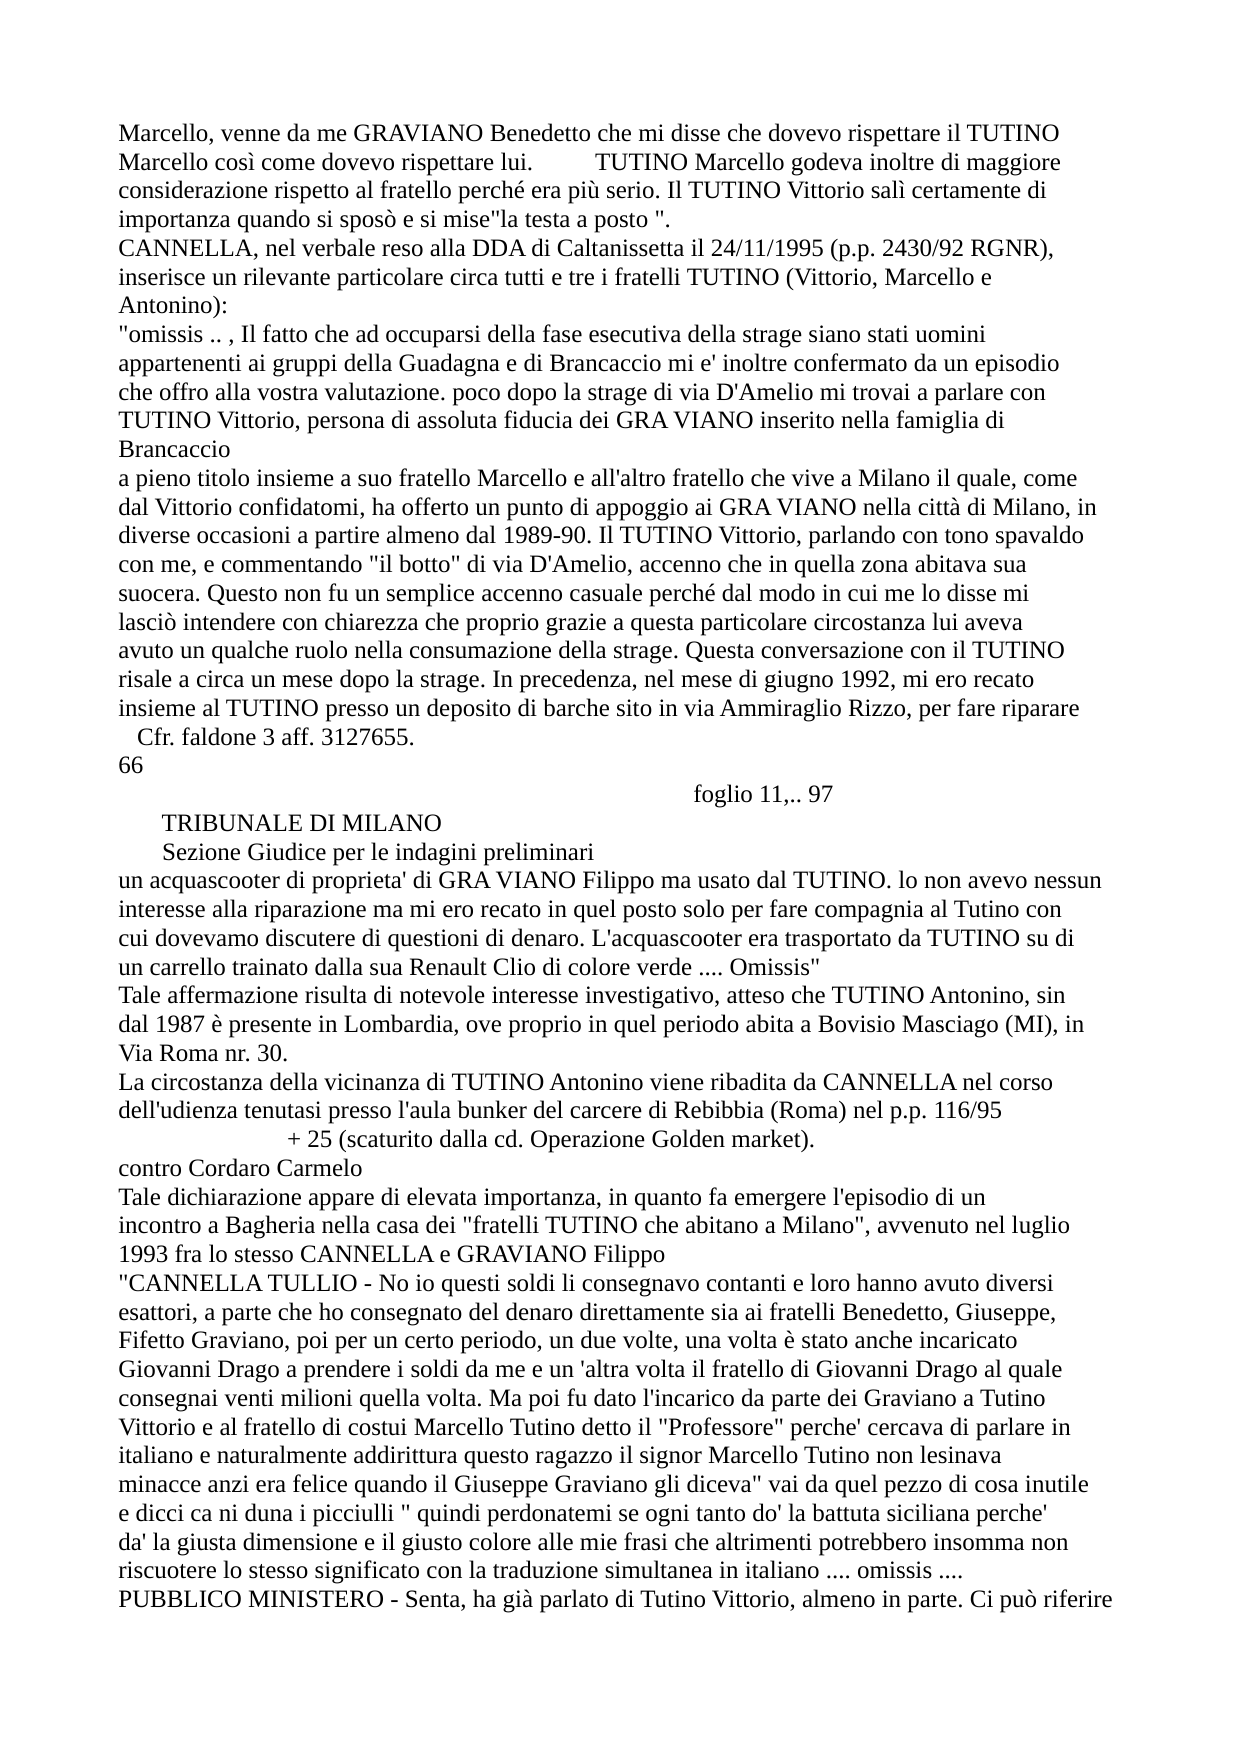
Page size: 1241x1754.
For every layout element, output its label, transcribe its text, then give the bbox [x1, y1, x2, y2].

text dal 1987 è presente in Lombardia, ove proprio in quel periodo abita a Bovisio Masciago (MI), in [118, 1009, 1122, 1038]
text diverse occasioni a partire almeno dal 1989-90. Il TUTINO Vittorio, parlando con tono spavaldo [118, 521, 1122, 549]
text Fifetto Graviano, poi per un certo periodo, un due volte, una volta è stato anche incaricato [118, 1326, 1122, 1354]
text foglio 11,.. 97 [118, 779, 1122, 808]
text lasciò intendere con chiarezza che proprio grazie a questa particolare circostanza lui aveva [118, 607, 1122, 636]
text Marcello, venne da me GRAVIANO Benedetto che mi disse che dovevo rispettare il TUTINO [118, 118, 1122, 147]
text appartenenti ai gruppi della Guadagna e di Brancaccio mi e' inoltre confermato da un episodio [118, 348, 1122, 377]
text Antonino): [118, 291, 1122, 319]
text consegnai venti milioni quella volta. Ma poi fu dato l'incarico da parte dei Graviano a Tutino [118, 1383, 1122, 1412]
text cui dovevamo discutere di questioni di denaro. L'acquascooter era trasportato da TUTINO su di [118, 923, 1122, 952]
text Tale dichiarazione appare di elevata importanza, in quanto fa emergere l'episodio di un [118, 1182, 1122, 1211]
text con me, e commentando "il botto" di via D'Amelio, accenno che in quella zona abitava sua [118, 549, 1122, 578]
text Tale affermazione risulta di notevole interesse investigativo, atteso che TUTINO Antonino, sin [118, 981, 1122, 1009]
text italiano e naturalmente addirittura questo ragazzo il signor Marcello Tutino non lesinava [118, 1441, 1122, 1469]
text da' la giusta dimensione e il giusto colore alle mie frasi che altrimenti potrebbero insomma non [118, 1527, 1122, 1556]
text un acquascooter di proprieta' di GRA VIANO Filippo ma usato dal TUTINO. lo non avevo nessun [118, 866, 1122, 894]
text TUTINO Vittorio, persona di assoluta fiducia dei GRA VIANO inserito nella famiglia di Brancaccio [118, 406, 1122, 463]
text a pieno titolo insieme a suo fratello Marcello e all'altro fratello che vive a Milano il quale, come [118, 463, 1122, 492]
text TRIBUNALE DI MILANO [118, 808, 1122, 837]
text dell'udienza tenutasi presso l'aula bunker del carcere di Rebibbia (Roma) nel p.p. 116/95 [118, 1096, 1122, 1124]
text Sezione Giudice per le indagini preliminari [118, 837, 1122, 866]
text 66 [118, 751, 1122, 779]
text esattori, a parte che ho consegnato del denaro direttamente sia ai fratelli Benedetto, Giuseppe, [118, 1297, 1122, 1326]
text riscuotere lo stesso significato con la traduzione simultanea in italiano .... omissis .... [118, 1556, 1122, 1584]
text "omissis .. , Il fatto che ad occuparsi della fase esecutiva della strage siano stati uomini [118, 319, 1122, 348]
text dal Vittorio confidatomi, ha offerto un punto di appoggio ai GRA VIANO nella città di Milano, in [118, 492, 1122, 521]
text che offro alla vostra valutazione. poco dopo la strage di via D'Amelio mi trovai a parlare con [118, 377, 1122, 406]
text minacce anzi era felice quando il Giuseppe Graviano gli diceva" vai da quel pezzo di cosa inutile [118, 1469, 1122, 1498]
text Cfr. faldone 3 aff. 3127655. [118, 722, 1122, 751]
text "CANNELLA TULLIO - No io questi soldi li consegnavo contanti e loro hanno avuto diversi [118, 1268, 1122, 1297]
text Via Roma nr. 30. [118, 1038, 1122, 1067]
text Giovanni Drago a prendere i soldi da me e un 'altra volta il fratello di Giovanni Drago al quale [118, 1354, 1122, 1383]
text La circostanza della vicinanza di TUTINO Antonino viene ribadita da CANNELLA nel corso [118, 1067, 1122, 1096]
text Marcello così come dovevo rispettare lui. TUTINO Marcello godeva inoltre di maggiore [118, 147, 1122, 176]
text suocera. Questo non fu un semplice accenno casuale perché dal modo in cui me lo disse mi [118, 578, 1122, 607]
text interesse alla riparazione ma mi ero recato in quel posto solo per fare compagnia al Tutino con [118, 894, 1122, 923]
text considerazione rispetto al fratello perché era più serio. Il TUTINO Vittorio salì certamente di [118, 176, 1122, 204]
text e dicci ca ni duna i picciulli " quindi perdonatemi se ogni tanto do' la battuta siciliana perche' [118, 1498, 1122, 1527]
text un carrello trainato dalla sua Renault Clio di colore verde .... Omissis" [118, 952, 1122, 981]
text Vittorio e al fratello di costui Marcello Tutino detto il "Professore" perche' cercava di parlare in [118, 1412, 1122, 1441]
text CANNELLA, nel verbale reso alla DDA di Caltanissetta il 24/11/1995 (p.p. 2430/92 RGNR), [118, 233, 1122, 262]
text importanza quando si sposò e si mise"la testa a posto ". [118, 204, 1122, 233]
text PUBBLICO MINISTERO - Senta, ha già parlato di Tutino Vittorio, almeno in parte. Ci può riferire [118, 1584, 1122, 1613]
text 1993 fra lo stesso CANNELLA e GRAVIANO Filippo [118, 1239, 1122, 1268]
text risale a circa un mese dopo la strage. In precedenza, nel mese di giugno 1992, mi ero recato [118, 664, 1122, 693]
text + 25 (scaturito dalla cd. Operazione Golden market). [118, 1124, 1122, 1153]
text insieme al TUTINO presso un deposito di barche sito in via Ammiraglio Rizzo, per fare riparare [118, 693, 1122, 722]
text contro Cordaro Carmelo [118, 1153, 1122, 1182]
text avuto un qualche ruolo nella consumazione della strage. Questa conversazione con il TUTINO [118, 636, 1122, 664]
text incontro a Bagheria nella casa dei "fratelli TUTINO che abitano a Milano", avvenuto nel luglio [118, 1211, 1122, 1239]
text inserisce un rilevante particolare circa tutti e tre i fratelli TUTINO (Vittorio, Marcello e [118, 262, 1122, 291]
